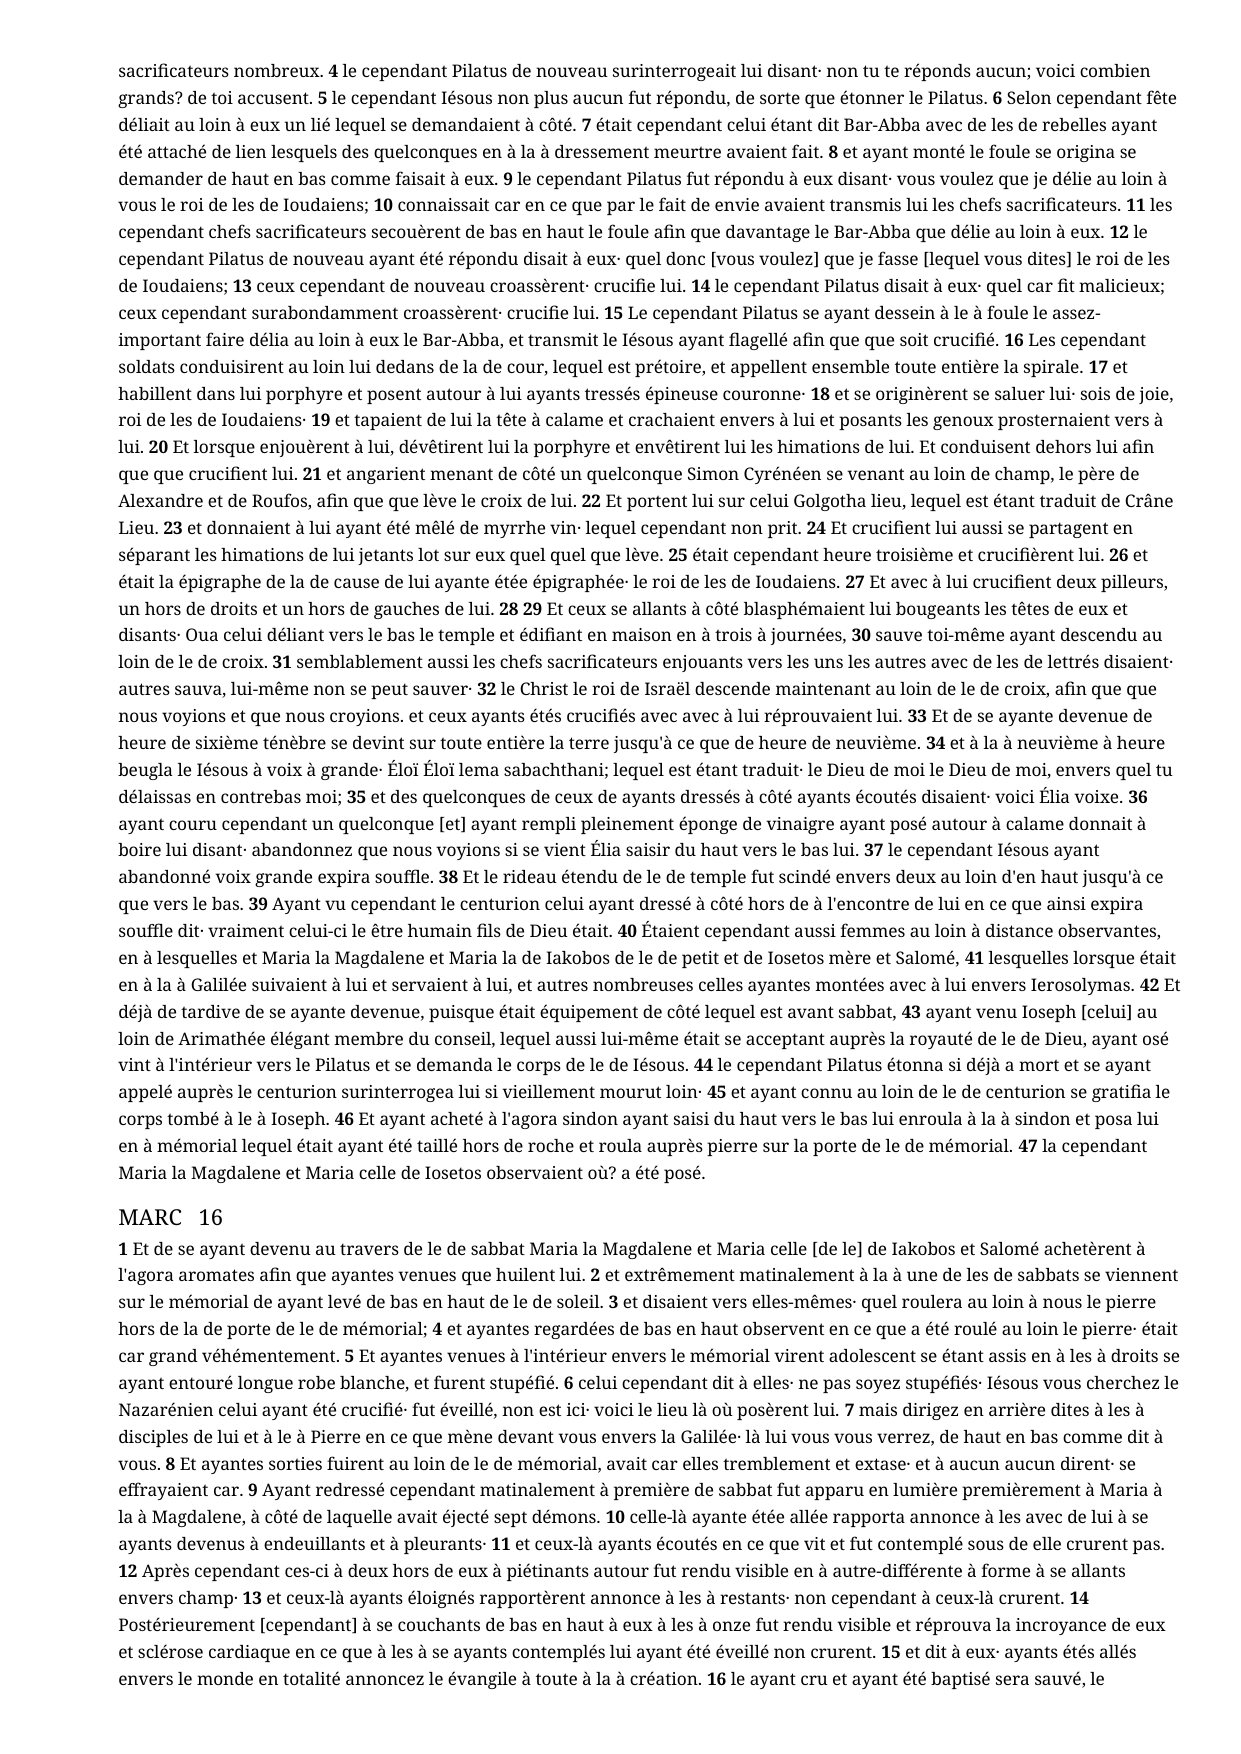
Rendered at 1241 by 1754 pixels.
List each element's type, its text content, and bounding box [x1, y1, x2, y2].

text sacrificateurs nombreux. 4 le cependant Pilatus de nouveau surinterrogeait lui disant· non tu te réponds aucun; voici combien grands? de toi accusent. 5 le cependant Iésous non plus aucun fut répondu, de sorte que étonner le Pilatus. 6 Selon cependant fête déliait au loin à eux un lié lequel se demandaient à côté. 7 était cependant celui étant dit Bar-Abba avec de les de rebelles ayant été attaché de lien lesquels des quelconques en à la à dressement meurtre avaient fait. 8 et ayant monté le foule se origina se demander de haut en bas comme faisait à eux. 9 le cependant Pilatus fut répondu à eux disant· vous voulez que je délie au loin à vous le roi de les de Ioudaiens; 10 connaissait car en ce que par le fait de envie avaient transmis lui les chefs sacrificateurs. 11 les cependant chefs sacrificateurs secouèrent de bas en haut le foule afin que davantage le Bar-Abba que délie au loin à eux. 12 le cependant Pilatus de nouveau ayant été répondu disait à eux· quel donc [vous voulez] que je fasse [lequel vous dites] le roi de les de Ioudaiens; 13 ceux cependant de nouveau croassèrent· crucifie lui. 14 le cependant Pilatus disait à eux· quel car fit malicieux; ceux cependant surabondamment croassèrent· crucifie lui. 15 Le cependant Pilatus se ayant dessein à le à foule le assez-important faire délia au loin à eux le Bar-Abba, et transmit le Iésous ayant flagellé afin que que soit crucifié. 16 Les cependant soldats conduisirent au loin lui dedans de la de cour, lequel est prétoire, et appellent ensemble toute entière la spirale. 17 et habillent dans lui porphyre et posent autour à lui ayants tressés épineuse couronne· 18 et se originèrent se saluer lui· sois de joie, roi de les de Ioudaiens· 19 et tapaient de lui la tête à calame et crachaient envers à lui et posants les genoux prosternaient vers à lui. 20 Et lorsque enjouèrent à lui, dévêtirent lui la porphyre et envêtirent lui les himations de lui. Et conduisent dehors lui afin que que crucifient lui. 21 et angarient menant de côté un quelconque Simon Cyrénéen se venant au loin de champ, le père de Alexandre et de Roufos, afin que que lève le croix de lui. 22 Et portent lui sur celui Golgotha lieu, lequel est étant traduit de Crâne Lieu. 23 et donnaient à lui ayant été mêlé de myrrhe vin· lequel cependant non prit. 24 Et crucifient lui aussi se partagent en séparant les himations de lui jetants lot sur eux quel quel que lève. 25 était cependant heure troisième et crucifièrent lui. 26 et était la épigraphe de la de cause de lui ayante étée épigraphée· le roi de les de Ioudaiens. 27 Et avec à lui crucifient deux pilleurs, un hors de droits et un hors de gauches de lui. 28 29 Et ceux se allants à côté blasphémaient lui bougeants les têtes de eux et disants· Oua celui déliant vers le bas le temple et édifiant en maison en à trois à journées, 30 sauve toi-même ayant descendu au loin de le de croix. 31 semblablement aussi les chefs sacrificateurs enjouants vers les uns les autres avec de les de lettrés disaient· autres sauva, lui-même non se peut sauver· 32 le Christ le roi de Israël descende maintenant au loin de le de croix, afin que que nous voyions et que nous croyions. et ceux ayants étés crucifiés avec avec à lui réprouvaient lui. 33 Et de se ayante devenue de heure de sixième ténèbre se devint sur toute entière la terre jusqu'à ce que de heure de neuvième. 34 et à la à neuvième à heure beugla le Iésous à voix à grande· Éloï Éloï lema sabachthani; lequel est étant traduit· le Dieu de moi le Dieu de moi, envers quel tu délaissas en contrebas moi; 35 et des quelconques de ceux de ayants dressés à côté ayants écoutés disaient· voici Élia voixe. 36 ayant couru cependant un quelconque [et] ayant rempli pleinement éponge de vinaigre ayant posé autour à calame donnait à boire lui disant· abandonnez que nous voyions si se vient Élia saisir du haut vers le bas lui. 37 le cependant Iésous ayant abandonné voix grande expira souffle. 38 Et le rideau étendu de le de temple fut scindé envers deux au loin d'en haut jusqu'à ce que vers le bas. 39 Ayant vu cependant le centurion celui ayant dressé à côté hors de à l'encontre de lui en ce que ainsi expira souffle dit· vraiment celui-ci le être humain fils de Dieu était. 40 Étaient cependant aussi femmes au loin à distance observantes, en à lesquelles et Maria la Magdalene et Maria la de Iakobos de le de petit et de Iosetos mère et Salomé, 41 lesquelles lorsque était en à la à Galilée suivaient à lui et servaient à lui, et autres nombreuses celles ayantes montées avec à lui envers Ierosolymas. 42 Et déjà de tardive de se ayante devenue, puisque était équipement de côté lequel est avant sabbat, 43 ayant venu Ioseph [celui] au loin de Arimathée élégant membre du conseil, lequel aussi lui-même était se acceptant auprès la royauté de le de Dieu, ayant osé vint à l'intérieur vers le Pilatus et se demanda le corps de le de Iésous. 44 le cependant Pilatus étonna si déjà a mort et se ayant appelé auprès le centurion surinterrogea lui si vieillement mourut loin· 45 et ayant connu au loin de le de centurion se gratifia le corps tombé à le à Ioseph. 46 Et ayant acheté à l'agora sindon ayant saisi du haut vers le bas lui enroula à la à sindon et posa lui en à mémorial lequel était ayant été taillé hors de roche et roula auprès pierre sur la porte de le de mémorial. 47 la cependant Maria la Magdalene et Maria celle de Iosetos observaient où? a été posé. [118, 59, 1181, 1184]
text 1 Et de se ayant devenu au travers de le de sabbat Maria la Magdalene et Maria celle [de le] de Iakobos et Salomé achetèrent à l'agora aromates afin que ayantes venues que huilent lui. 2 et extrêmement matinalement à la à une de les de sabbats se viennent sur le mémorial de ayant levé de bas en haut de le de soleil. 3 et disaient vers elles-mêmes· quel roulera au loin à nous le pierre hors de la de porte de le de mémorial; 4 et ayantes regardées de bas en haut observent en ce que a été roulé au loin le pierre· était car grand véhémentement. 5 Et ayantes venues à l'intérieur envers le mémorial virent adolescent se étant assis en à les à droits se ayant entouré longue robe blanche, et furent stupéfié. 6 celui cependant dit à elles· ne pas soyez stupéfiés· Iésous vous cherchez le Nazarénien celui ayant été crucifié· fut éveillé, non est ici· voici le lieu là où posèrent lui. 7 mais dirigez en arrière dites à les à disciples de lui et à le à Pierre en ce que mène devant vous envers la Galilée· là lui vous vous verrez, de haut en bas comme dit à vous. 8 Et ayantes sorties fuirent au loin de le de mémorial, avait car elles tremblement et extase· et à aucun aucun dirent· se effrayaient car. 9 Ayant redressé cependant matinalement à première de sabbat fut apparu en lumière premièrement à Maria à la à Magdalene, à côté de laquelle avait éjecté sept démons. 10 celle-là ayante étée allée rapporta annonce à les avec de lui à se ayants devenus à endeuillants et à pleurants· 11 et ceux-là ayants écoutés en ce que vit et fut contemplé sous de elle crurent pas. 12 Après cependant ces-ci à deux hors de eux à piétinants autour fut rendu visible en à autre-différente à forme à se allants envers champ· 13 et ceux-là ayants éloignés rapportèrent annonce à les à restants· non cependant à ceux-là crurent. 14 Postérieurement [cependant] à se couchants de bas en haut à eux à les à onze fut rendu visible et réprouva la incroyance de eux et sclérose cardiaque en ce que à les à se ayants contemplés lui ayant été éveillé non crurent. 15 et dit à eux· ayants étés allés envers le monde en totalité annoncez le évangile à toute à la à création. 16 le ayant cru et ayant été baptisé sera sauvé, le [118, 1237, 1181, 1690]
text MARC 16 [118, 1202, 1181, 1232]
